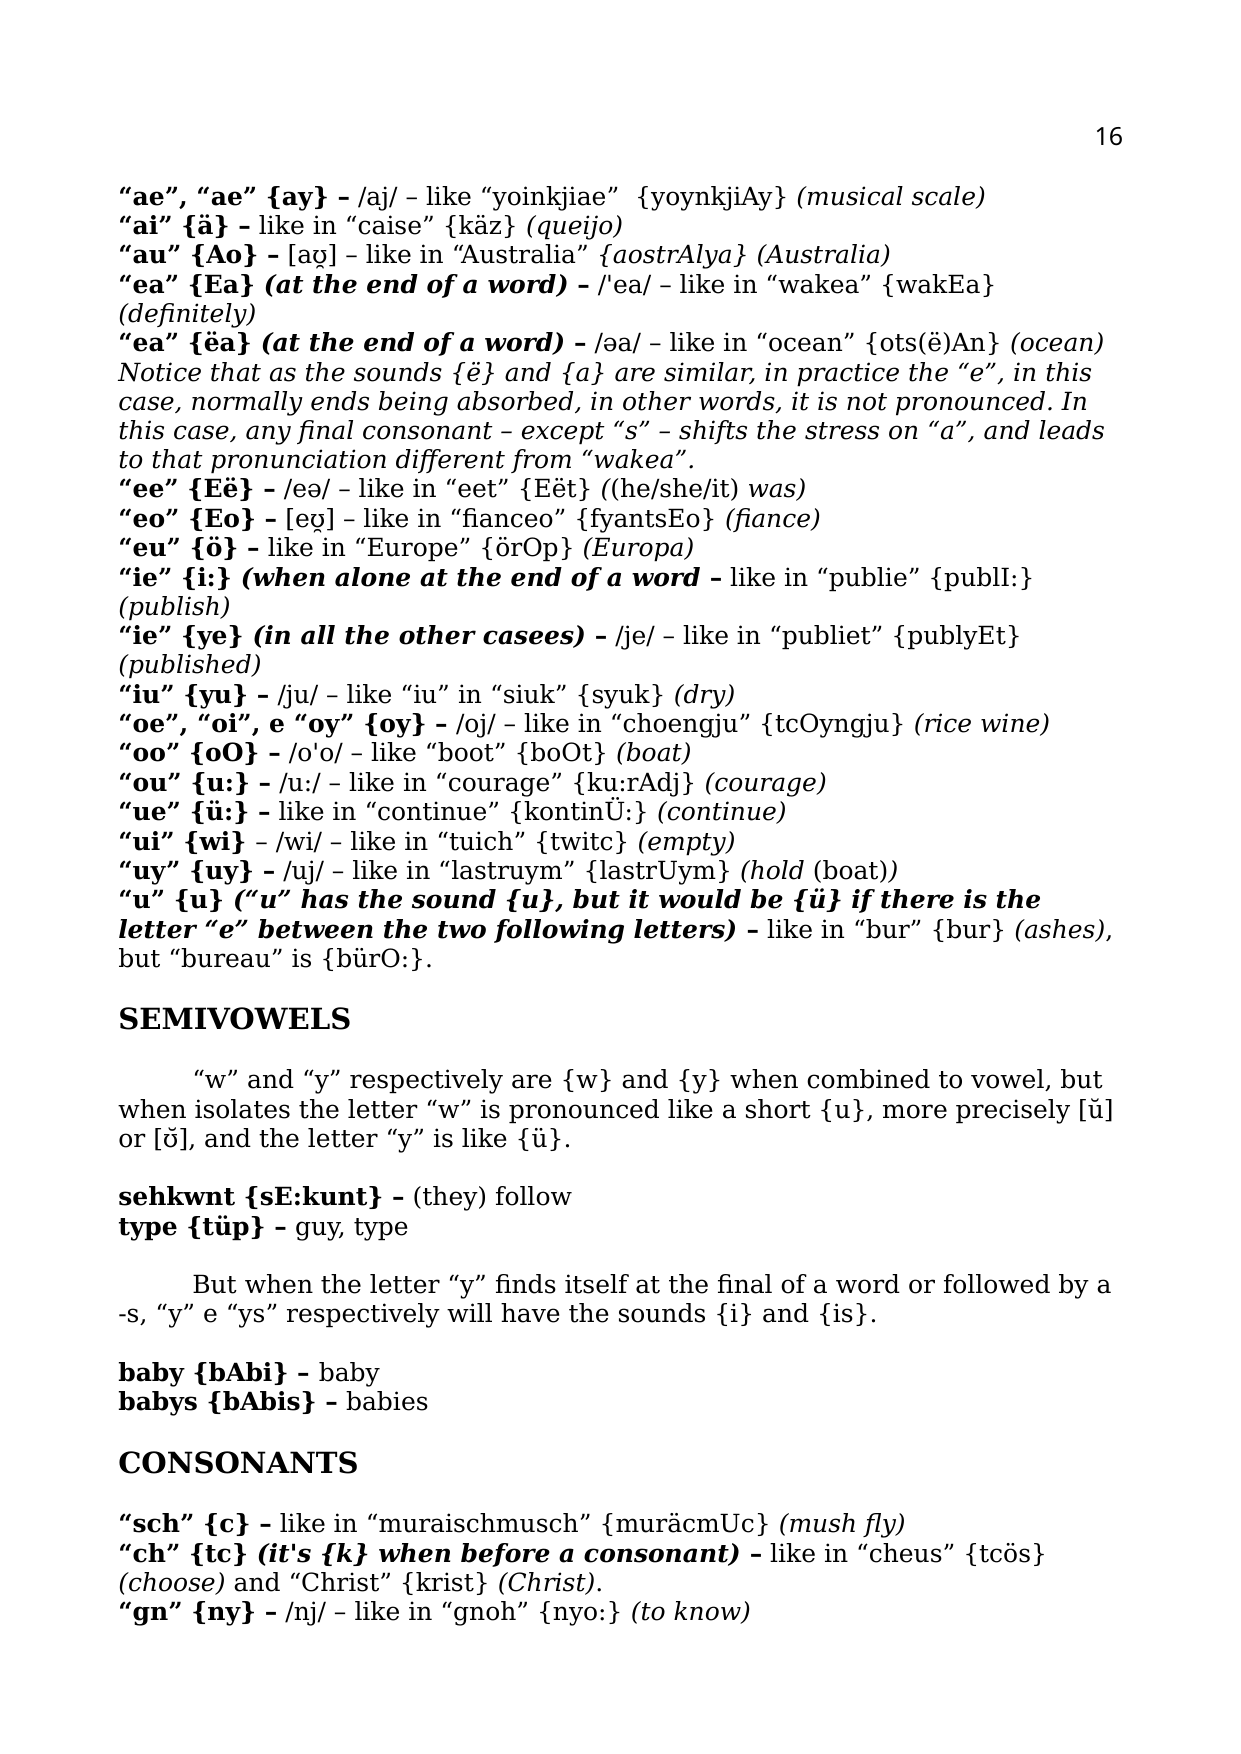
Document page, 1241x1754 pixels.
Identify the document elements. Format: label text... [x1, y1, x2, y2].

text “oe”, “oi”, e “oy” {oy} – /oj/ – like in “choengju” {tcOyngju} (rice wine) [118, 709, 1123, 738]
text “au” {Ao} – [aʊ̯] – like in “Australia” {aostrAlya} (Australia) [118, 240, 1123, 270]
text “ai” {ä} – like in “caise” {käz} (queijo) [118, 211, 1123, 240]
text “w” and “y” respectively are {w} and {y} when combined to vowel, but when isolates the letter “w” is pronounced like a short {u}, more precisely [ŭ] or [ʊ̆], and the letter “y” is like {ü}. [118, 1066, 1123, 1153]
text “ou” {u:} – /u:/ – like in “courage” {ku:rAdj} (courage) [118, 768, 1123, 797]
subtitle SEMIVOWELS [118, 1002, 1123, 1037]
text “sch” {c} – like in “muraischmusch” {muräcmUc} (mush fly) [118, 1509, 1123, 1538]
text “oo” {oO} – /o'o/ – like “boot” {boOt} (boat) [118, 738, 1123, 768]
text “ea” {Ea} (at the end of a word) – /'ea/ – like in “wakea” {wakEa} (definitely) [118, 270, 1123, 328]
text “ee” {Eë} – /eə/ – like in “eet” {Eët} ((he/she/it) was) [118, 474, 1123, 504]
text “ie” {i:} (when alone at the end of a word – like in “publie” {publI:} (publish) [118, 562, 1123, 621]
text “uy” {uy} – /uj/ – like in “lastruym” {lastrUym} (hold (boat)) [118, 856, 1123, 885]
text type {tüp} – guy, type [118, 1212, 1123, 1241]
text “ea” {ëa} (at the end of a word) – /əa/ – like in “ocean” {ots(ë)An} (ocean) Notice that as the sounds {ë} and {a} are similar, in practice the “e”, in this case, normally ends being absorbed, in other words, it is not pronounced. In this case, any final consonant – except “s” – shifts the stress on “a”, and leads to that pronunciation different from “wakea”. [118, 328, 1123, 474]
text “eu” {ö} – like in “Europe” {örOp} (Europa) [118, 533, 1123, 562]
text “gn” {ny} – /nj/ – like in “gnoh” {nyo:} (to know) [118, 1597, 1123, 1626]
text “eo” {Eo} – [eʊ̯] – like in “fianceo” {fyantsEo} (fiance) [118, 504, 1123, 533]
text “ae”, “ae” {ay} – /aj/ – like “yoinkjiae” {yoynkjiAy} (musical scale) [118, 182, 1123, 211]
text “u” {u} (“u” has the sound {u}, but it would be {ü} if there is the letter “e” between the two following letters) – like in “bur” {bur} (ashes), but “bureau” is {bürO:}. [118, 885, 1123, 973]
text “ue” {ü:} – like in “continue” {kontinÜ:} (continue) [118, 797, 1123, 826]
subtitle CONSONANTS [118, 1446, 1123, 1480]
text “ch” {tc} (it's {k} when before a consonant) – like in “cheus” {tcös} (choose) and “Christ” {krist} (Christ). [118, 1538, 1123, 1597]
text “iu” {yu} – /ju/ – like “iu” in “siuk” {syuk} (dry) [118, 679, 1123, 709]
text “ui” {wi} – /wi/ – like in “tuich” {twitc} (empty) [118, 826, 1123, 856]
text “ie” {ye} (in all the other casees) – /je/ – like in “publiet” {publyEt} (published) [118, 621, 1123, 679]
text baby {bAbi} – baby [118, 1358, 1123, 1387]
text But when the letter “y” finds itself at the final of a word or followed by a -s, “y” e “ys” respectively will have the sounds {i} and {is}. [118, 1270, 1123, 1329]
text sehkwnt {sE:kunt} – (they) follow [118, 1182, 1123, 1212]
text babys {bAbis} – babies [118, 1387, 1123, 1417]
